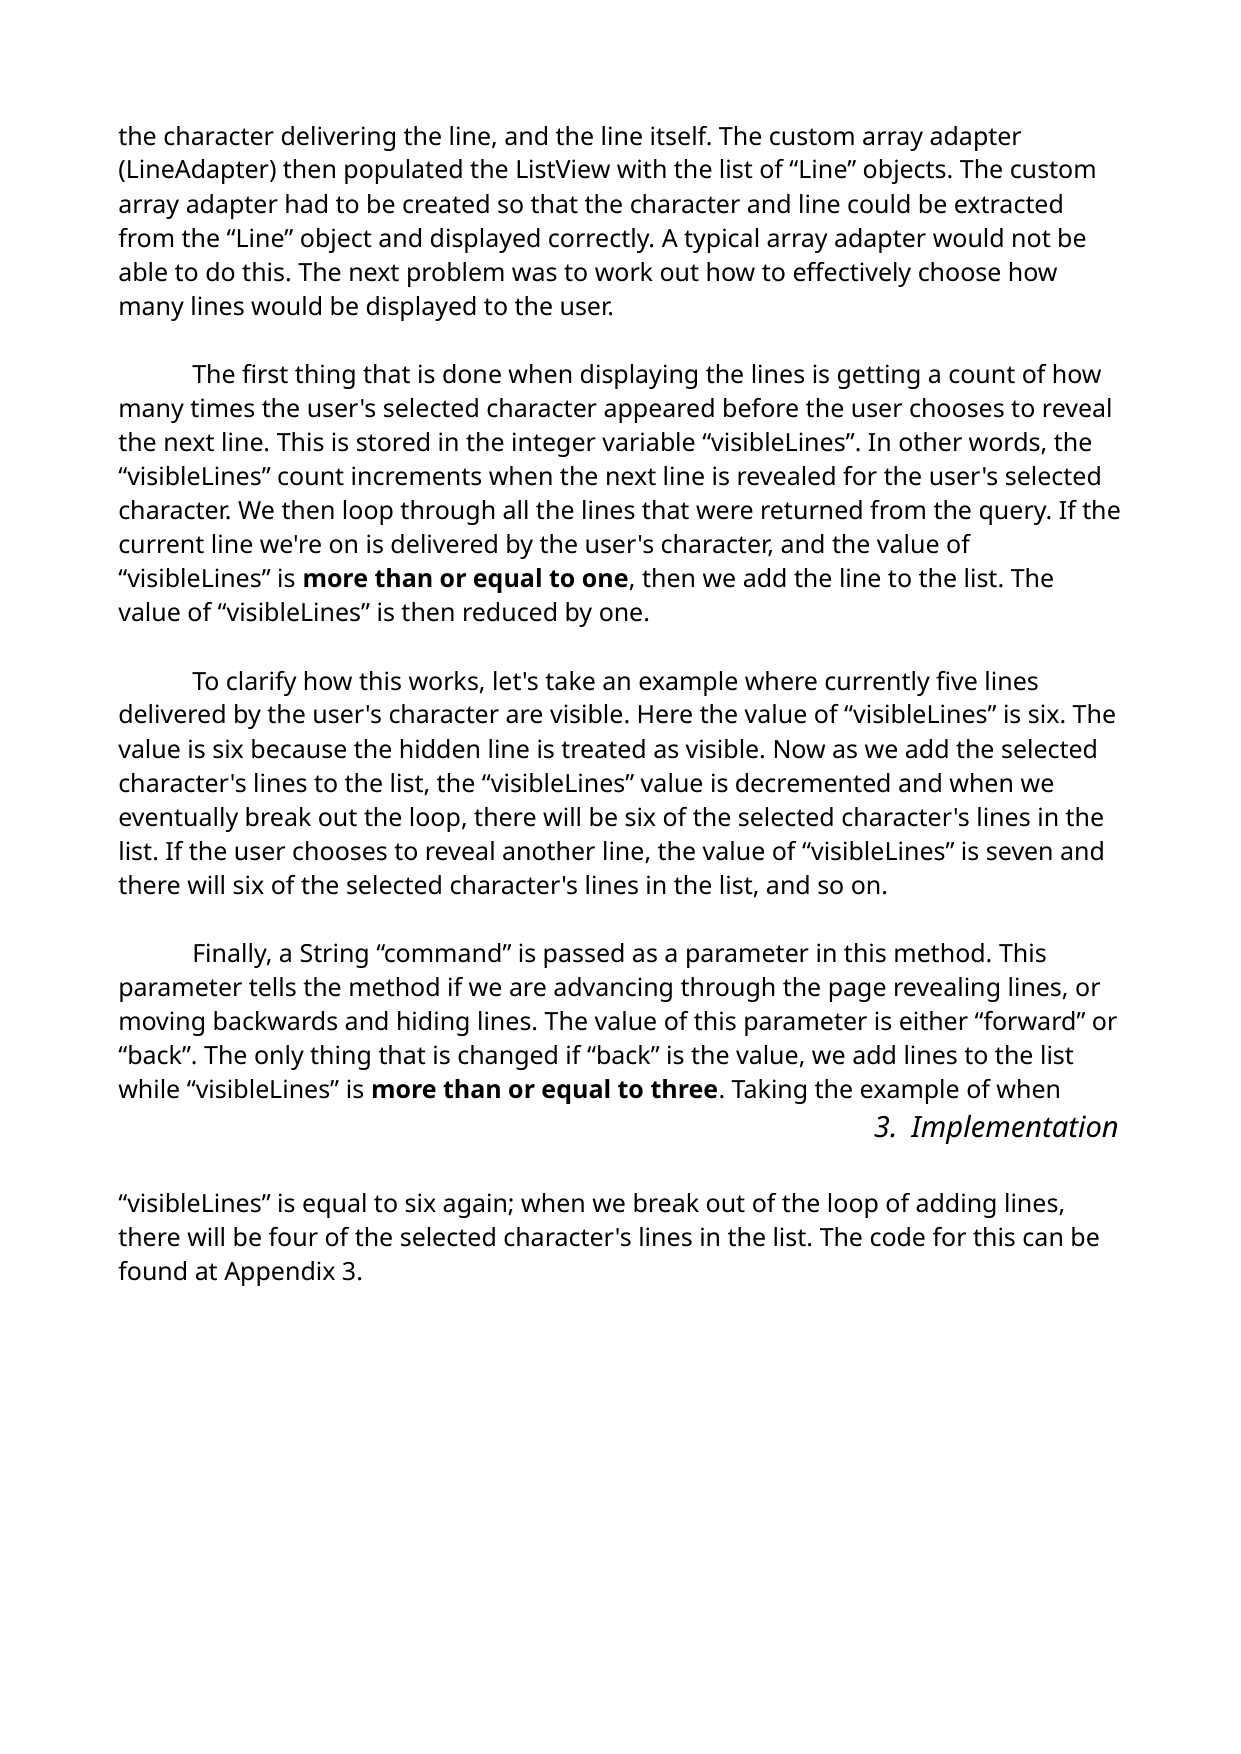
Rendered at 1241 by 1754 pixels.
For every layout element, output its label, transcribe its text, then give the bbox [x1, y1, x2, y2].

text To clarify how this works, let's take an example where currently five lines delivered by the user's character are visible. Here the value of “visibleLines” is six. The value is six because the hidden line is treated as visible. Now as we add the selected character's lines to the list, the “visibleLines” value is decremented and when we eventually break out the loop, there will be six of the selected character's lines in the list. If the user chooses to reveal another line, the value of “visibleLines” is seven and there will six of the selected character's lines in the list, and so on. [118, 663, 1122, 902]
text The first thing that is done when displaying the lines is getting a count of how many times the user's selected character appeared before the user chooses to reveal the next line. This is stored in the integer variable “visibleLines”. In other words, the “visibleLines” count increments when the next line is revealed for the user's selected character. We then loop through all the lines that were returned from the query. If the current line we're on is delivered by the user's character, and the value of “visibleLines” is more than or equal to one, then we add the line to the list. The value of “visibleLines” is then reduced by one. [118, 357, 1122, 629]
text the character delivering the line, and the line itself. The custom array adapter (LineAdapter) then populated the ListView with the list of “Line” objects. The custom array adapter had to be created so that the character and line could be extracted from the “Line” object and displayed correctly. A typical array adapter would not be able to do this. The next problem was to work out how to effectively choose how many lines would be displayed to the user. [118, 118, 1122, 322]
list Implementation [493, 1106, 1122, 1146]
text “visibleLines” is equal to six again; when we break out of the loop of adding lines, there will be four of the selected character's lines in the list. The code for this can be found at Appendix 3. [118, 1185, 1122, 1287]
text Finally, a String “command” is passed as a parameter in this method. This parameter tells the method if we are advancing through the page revealing lines, or moving backwards and hiding lines. The value of this parameter is either “forward” or “back”. The only thing that is changed if “back” is the value, we add lines to the list while “visibleLines” is more than or equal to three. Taking the example of when [118, 936, 1122, 1106]
